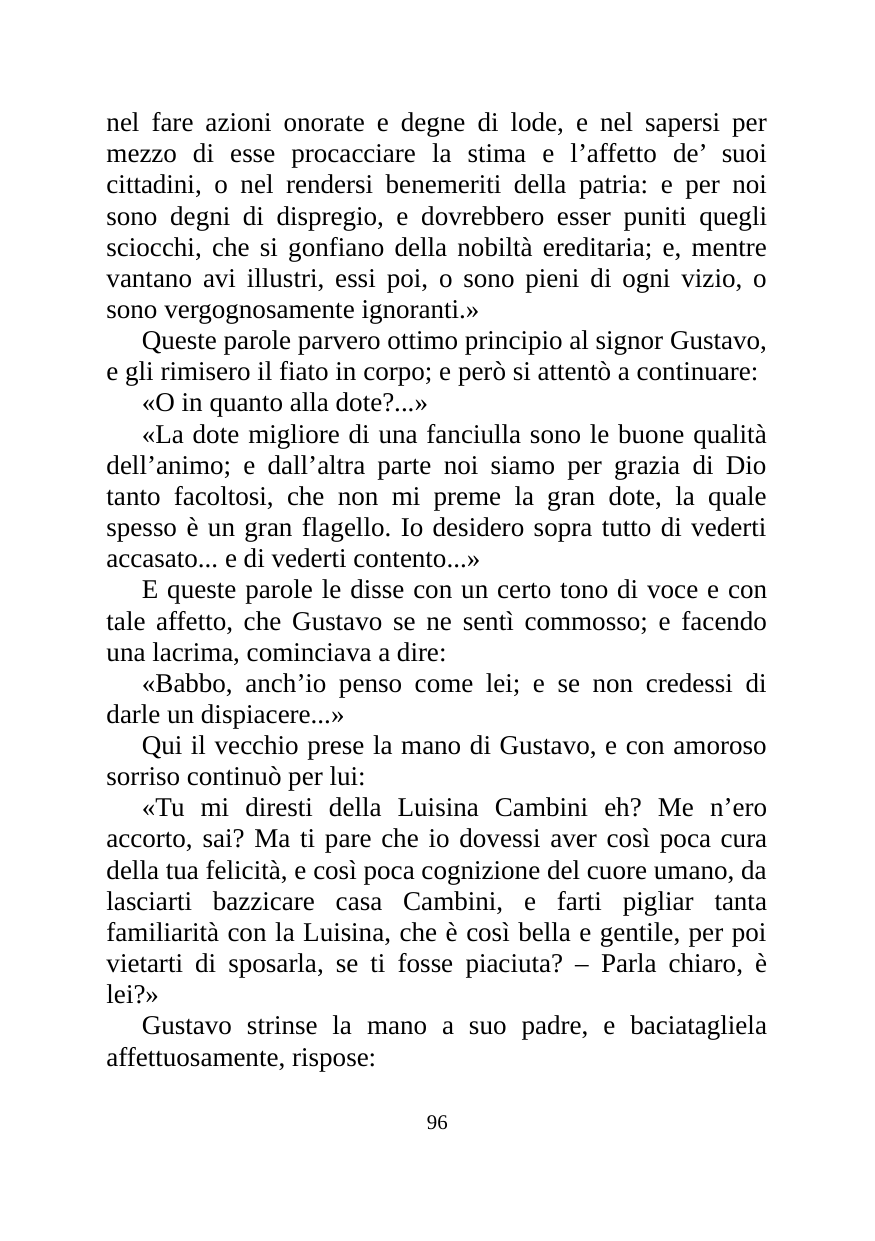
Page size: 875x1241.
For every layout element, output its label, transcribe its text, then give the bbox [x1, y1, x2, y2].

text «O in quanto alla dote?...» [106, 387, 768, 418]
text nel fare azioni onorate e degne di lode, e nel sapersi per mezzo di esse procacciare la stima e l’affetto de’ suoi cittadini, o nel rendersi benemeriti della patria: e per noi sono degni di dispregio, e dovrebbero esser puniti quegli sciocchi, che si gonfiano della nobiltà ereditaria; e, mentre vantano avi illustri, essi poi, o sono pieni di ogni vizio, o sono vergognosamente ignoranti.» [106, 106, 768, 324]
text Qui il vecchio prese la mano di Gustavo, e con amoroso sorriso continuò per lui: [106, 729, 768, 791]
text «Babbo, anch’io penso come lei; e se non credessi di darle un dispiacere...» [106, 667, 768, 729]
text «Tu mi diresti della Luisina Cambini eh? Me n’ero accorto, sai? Ma ti pare che io dovessi aver così poca cura della tua felicità, e così poca cognizione del cuore umano, da lasciarti bazzicare casa Cambini, e farti pigliar tanta familiarità con la Luisina, che è così bella e gentile, per poi vietarti di sposarla, se ti fosse piaciuta? – Parla chiaro, è lei?» [106, 791, 768, 1009]
text Gustavo strinse la mano a suo padre, e baciatagliela affettuosamente, rispose: [106, 1009, 768, 1072]
text E queste parole le disse con un certo tono di voce e con tale affetto, che Gustavo se ne sentì commosso; e facendo una lacrima, cominciava a dire: [106, 573, 768, 667]
text «La dote migliore di una fanciulla sono le buone qualità dell’animo; e dall’altra parte noi siamo per grazia di Dio tanto facoltosi, che non mi preme la gran dote, la quale spesso è un gran flagello. Io desidero sopra tutto di vederti accasato... e di vederti contento...» [106, 418, 768, 573]
text Queste parole parvero ottimo principio al signor Gustavo, e gli rimisero il fiato in corpo; e però si attentò a continuare: [106, 324, 768, 387]
